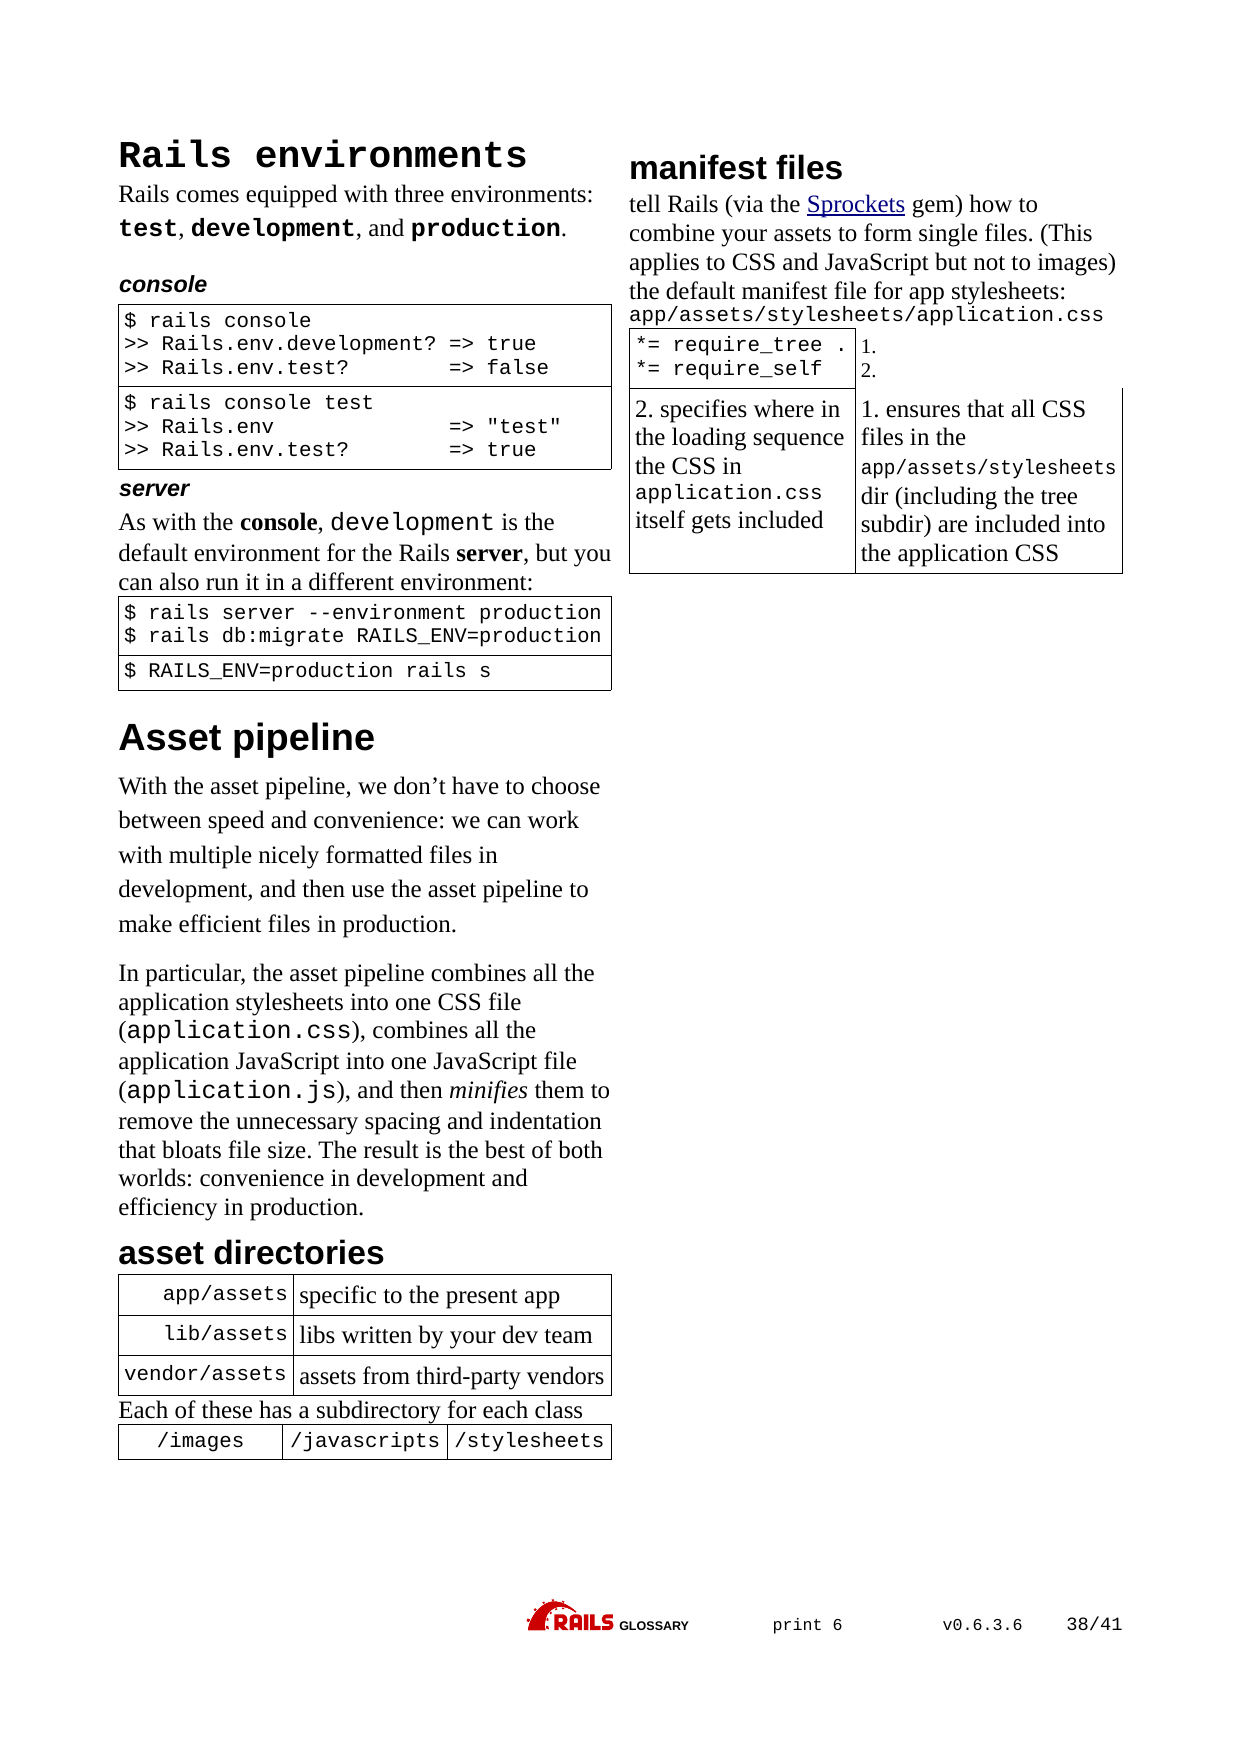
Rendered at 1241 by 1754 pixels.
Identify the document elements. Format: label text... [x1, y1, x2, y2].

table_header /javascripts [283, 1425, 447, 1459]
subtitle console [119, 271, 611, 298]
table_header /images [119, 1425, 282, 1459]
table_cell vendor/assets [119, 1356, 293, 1395]
subtitle Rails environments [118, 136, 611, 179]
table_header *= require_tree . *= require_self [630, 329, 855, 388]
text Each of these has a subdirectory for each class [118, 1396, 611, 1424]
table_cell libs written by your dev team [294, 1316, 611, 1355]
table_header specific to the present app [294, 1275, 611, 1315]
table_header $ rails server --environment production $ rails db:migrate RAILS_ENV=production [119, 597, 611, 655]
table_cell 1. ensures that all CSS files in the app/assets/stylesheets dir (including the tree subdir) are included into the application CSS [856, 388, 1122, 573]
text app/assets/stylesheets/application.css [629, 304, 1122, 328]
text As with the console, development is the default environment for the Rails server, but you can also run it in a different environment: [118, 507, 611, 596]
table_header /stylesheets [448, 1425, 611, 1459]
text In particular, the asset pipeline combines all the application stylesheets into one CSS file (application.css), combines all the application JavaScript into one JavaScript file (application.js), and then minifies them to remove the unnecessary spacing and indentation that bloats file size. The result is the best of both worlds: convenience in development and efficiency in production. [118, 958, 611, 1221]
table_cell 2. specifies where in the loading sequence the CSS in application.css itself gets included [630, 389, 855, 573]
table_cell lib/assets [119, 1316, 293, 1355]
subtitle Asset pipeline [118, 715, 611, 759]
text With the asset pipeline, we don’t have to choose between speed and convenience: we can work with multiple nicely formatted files in development, and then use the asset pipeline to make efficient files in production. [118, 771, 611, 938]
text Rails comes equipped with three environments: test, development, and production. [118, 179, 611, 244]
table_cell $ rails console test >> Rails.env => "test" >> Rails.env.test? => true [119, 387, 611, 469]
subtitle manifest files [629, 148, 1122, 187]
subtitle server [119, 475, 611, 502]
text tell Rails (via the Sprockets gem) how to combine your assets to form single files. (This applies to CSS and JavaScript but not to images) [629, 189, 1122, 276]
text the default manifest file for app stylesheets: [629, 276, 1122, 304]
table_cell $ RAILS_ENV=production rails s [119, 656, 611, 690]
table_header app/assets [119, 1275, 293, 1315]
table_cell assets from third-party vendors [294, 1356, 611, 1395]
table_header 1. 2. [856, 328, 1122, 388]
subtitle asset directories [118, 1233, 611, 1271]
table_header $ rails console >> Rails.env.development? => true >> Rails.env.test? => false [119, 305, 611, 386]
